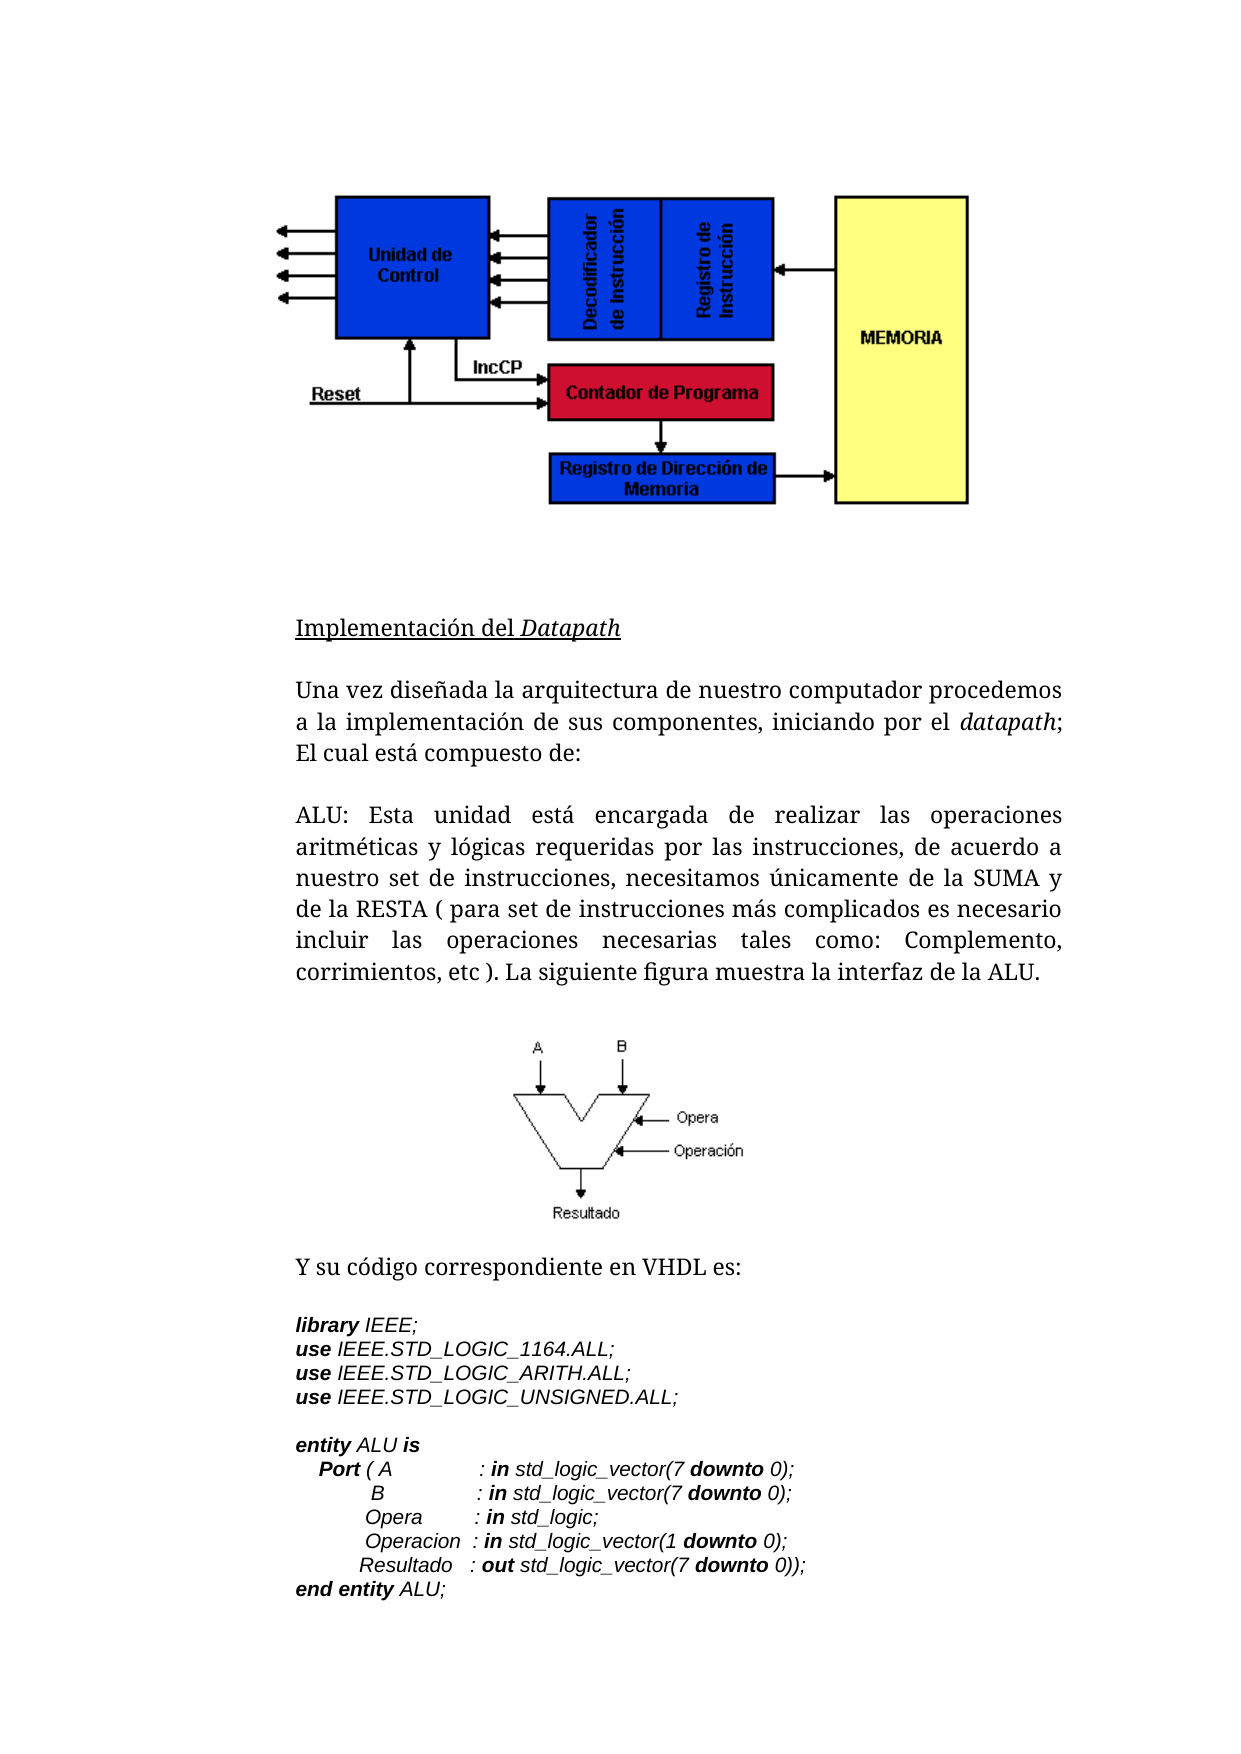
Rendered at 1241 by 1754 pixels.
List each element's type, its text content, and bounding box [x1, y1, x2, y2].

text use IEEE.STD_LOGIC_1164.ALL; [295, 1337, 1063, 1361]
picture [490, 1027, 750, 1242]
text use IEEE.STD_LOGIC_ARITH.ALL; [295, 1361, 1063, 1385]
text Operacion : in std_logic_vector(1 downto 0); [295, 1529, 1063, 1553]
text use IEEE.STD_LOGIC_UNSIGNED.ALL; [295, 1385, 1063, 1409]
text library IEEE; [295, 1313, 1063, 1337]
text ALU: Esta unidad está encargada de realizar las operaciones aritméticas y lógicas requeridas por las instrucciones, de acuerdo a nuestro set de instrucciones, necesitamos únicamente de la SUMA y de la RESTA ( para set de instrucciones más complicados es necesario incluir las operaciones necesarias tales como: Complemento, corrimientos, etc ). La siguiente figura muestra la interfaz de la ALU. [295, 799, 1063, 987]
text Resultado : out std_logic_vector(7 downto 0)); [295, 1553, 1063, 1577]
text Implementación del Datapath [295, 612, 1063, 643]
picture [259, 188, 981, 509]
text Opera : in std_logic; [295, 1505, 1063, 1529]
text end entity ALU; [295, 1577, 1063, 1601]
text Port ( A : in std_logic_vector(7 downto 0); [295, 1457, 1063, 1481]
text entity ALU is [295, 1433, 1063, 1457]
text B : in std_logic_vector(7 downto 0); [295, 1481, 1063, 1505]
text Y su código correspondiente en VHDL es: [295, 1251, 1063, 1282]
text Una vez diseñada la arquitectura de nuestro computador procedemos a la implementación de sus componentes, iniciando por el datapath; El cual está compuesto de: [295, 674, 1063, 768]
